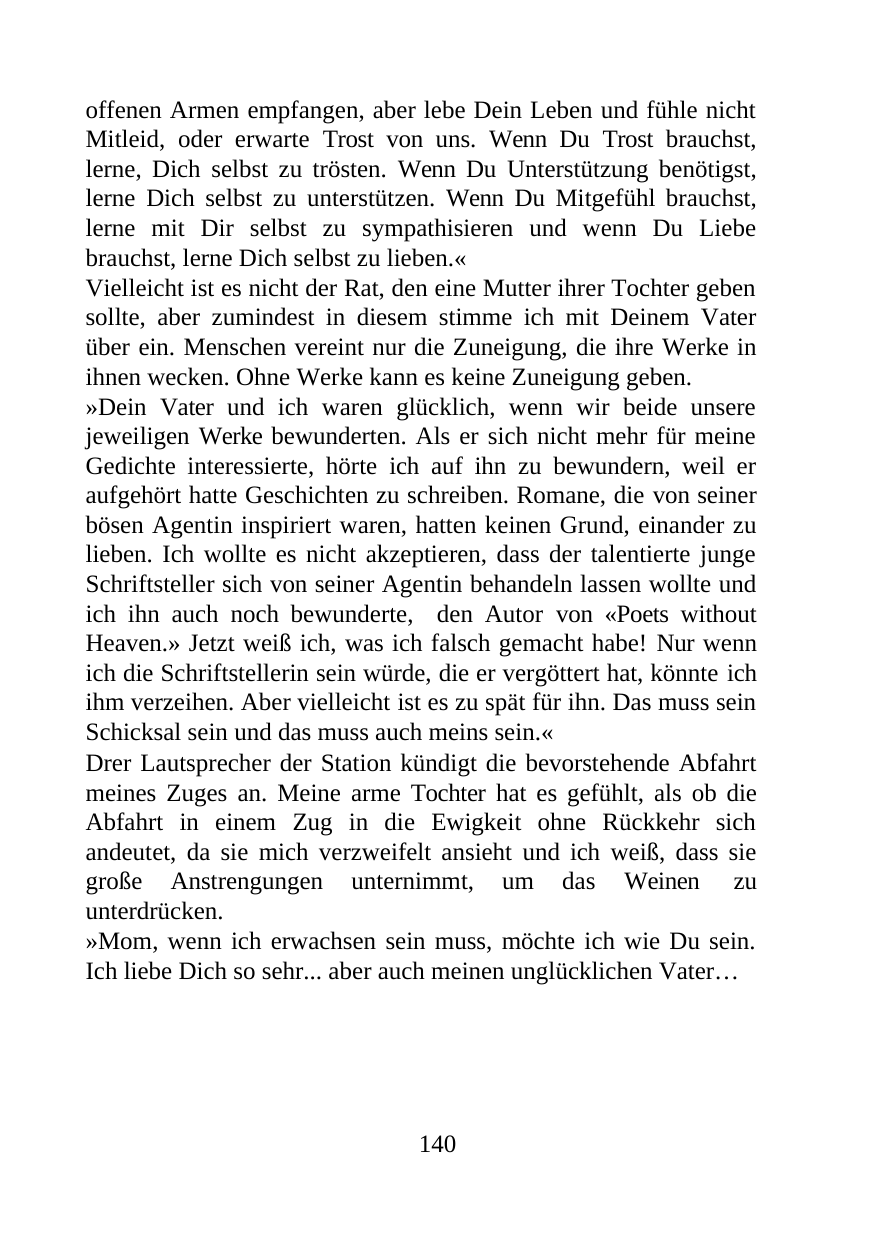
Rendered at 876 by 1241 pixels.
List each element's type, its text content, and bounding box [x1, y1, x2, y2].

text offenen Armen empfangen, aber lebe Dein Leben und fühle nicht Mitleid, oder erwarte Trost von uns. Wenn Du Trost brauchst, lerne, Dich selbst zu trösten. Wenn Du Unterstützung benötigst, lerne Dich selbst zu unterstützen. Wenn Du Mitgefühl brauchst, lerne mit Dir selbst zu sympathisieren und wenn Du Liebe brauchst, lerne Dich selbst zu lieben.« [85, 95, 757, 271]
text »Dein Vater und ich waren glücklich, wenn wir beide unsere jeweiligen Werke bewunderten. Als er sich nicht mehr für meine Gedichte interessierte, hörte ich auf ihn zu bewundern, weil er aufgehört hatte Geschichten zu schreiben. Romane, die von seiner bösen Agentin inspiriert waren, hatten keinen Grund, einander zu lieben. Ich wollte es nicht akzeptieren, dass der talentierte junge Schriftsteller sich von seiner Agentin behandeln lassen wollte und ich ihn auch noch bewunderte, den Autor von «Poets without Heaven.» Jetzt weiß ich, was ich falsch gemacht habe! Nur wenn ich die Schriftstellerin sein würde, die er vergöttert hat, könnte ich ihm verzeihen. Aber vielleicht ist es zu spät für ihn. Das muss sein Schicksal sein und das muss auch meins sein.« [85, 392, 757, 746]
text Vielleicht ist es nicht der Rat, den eine Mutter ihrer Tochter geben sollte, aber zumindest in diesem stimme ich mit Deinem Vater über ein. Menschen vereint nur die Zuneigung, die ihre Werke in ihnen wecken. Ohne Werke kann es keine Zuneigung geben. [85, 273, 757, 390]
text »Mom, wenn ich erwachsen sein muss, möchte ich wie Du sein. Ich liebe Dich so sehr... aber auch meinen unglücklichen Vater… [85, 926, 756, 984]
text Drer Lautsprecher der Station kündigt die bevorstehende Abfahrt meines Zuges an. Meine arme Tochter hat es gefühlt, als ob die Abfahrt in einem Zug in die Ewigkeit ohne Rückkehr sich andeutet, da sie mich verzweifelt ansieht und ich weiß, dass sie große Anstrengungen unternimmt, um das Weinen zu unterdrücken. [85, 748, 757, 925]
